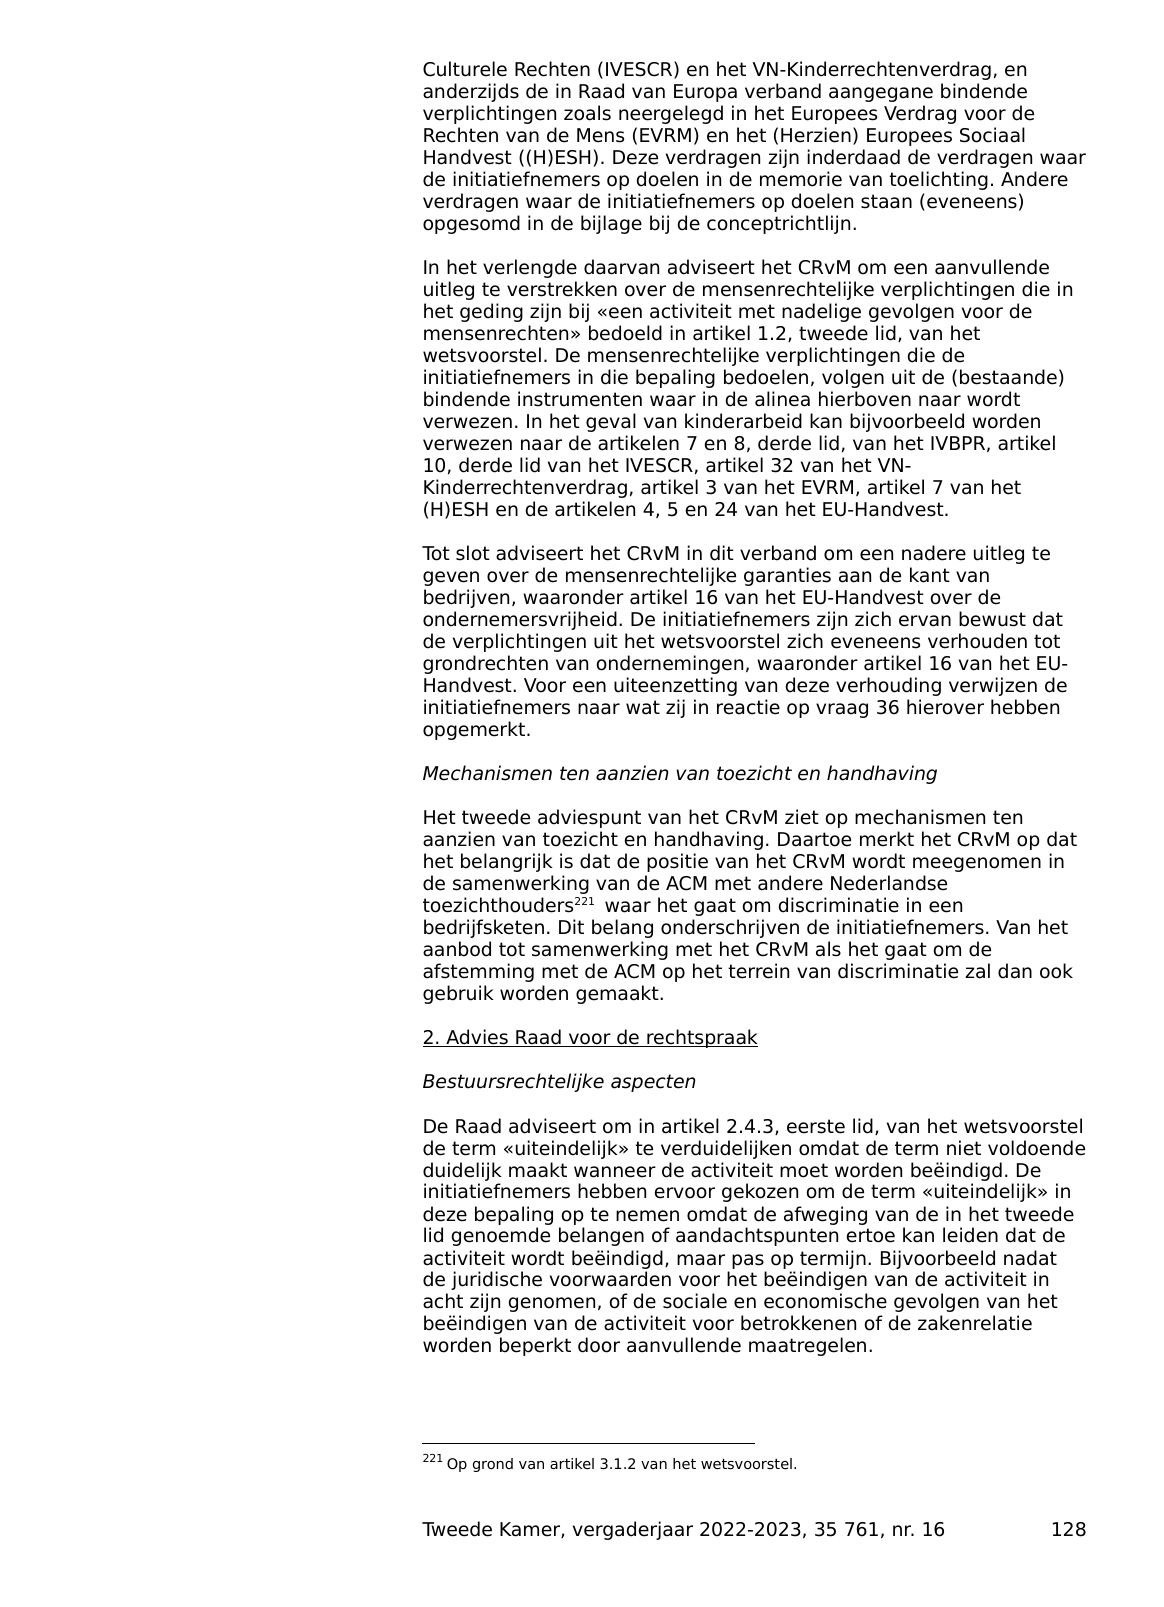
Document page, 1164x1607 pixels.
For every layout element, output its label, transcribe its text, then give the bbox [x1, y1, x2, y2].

subtitle 2. Advies Raad voor de rechtspraak [422, 1027, 1087, 1049]
subtitle Bestuursrechtelijke aspecten [422, 1071, 1087, 1093]
subtitle Mechanismen ten aanzien van toezicht en handhaving [422, 763, 1087, 785]
text Tot slot adviseert het CRvM in dit verband om een nadere uitleg te geven over de mensenrechtelijke garanties aan de kant van bedrijven, waaronder artikel 16 van het EU-Handvest over de ondernemersvrijheid. De initiatiefnemers zijn zich ervan bewust dat de verplichtingen uit het wetsvoorstel zich eveneens verhouden tot grondrechten van ondernemingen, waaronder artikel 16 van het EU-Handvest. Voor een uiteenzetting van deze verhouding verwijzen de initiatiefnemers naar wat zij in reactie op vraag 36 hierover hebben opgemerkt. [422, 543, 1087, 741]
text Op grond van artikel 3.1.2 van het wetsvoorstel. [422, 1452, 1087, 1474]
text Culturele Rechten (IVESCR) en het VN-Kinderrechtenverdrag, en anderzijds de in Raad van Europa verband aangegane bindende verplichtingen zoals neergelegd in het Europees Verdrag voor de Rechten van de Mens (EVRM) en het (Herzien) Europees Sociaal Handvest ((H)ESH). Deze verdragen zijn inderdaad de verdragen waar de initiatiefnemers op doelen in de memorie van toelichting. Andere verdragen waar de initiatiefnemers op doelen staan (eveneens) opgesomd in de bijlage bij de conceptrichtlijn. [422, 59, 1087, 235]
text In het verlengde daarvan adviseert het CRvM om een aanvullende uitleg te verstrekken over de mensenrechtelijke verplichtingen die in het geding zijn bij «een activiteit met nadelige gevolgen voor de mensenrechten» bedoeld in artikel 1.2, tweede lid, van het wetsvoorstel. De mensenrechtelijke verplichtingen die de initiatiefnemers in die bepaling bedoelen, volgen uit de (bestaande) bindende instrumenten waar in de alinea hierboven naar wordt verwezen. In het geval van kinderarbeid kan bijvoorbeeld worden verwezen naar de artikelen 7 en 8, derde lid, van het IVBPR, artikel 10, derde lid van het IVESCR, artikel 32 van het VN-Kinderrechtenverdrag, artikel 3 van het EVRM, artikel 7 van het (H)ESH en de artikelen 4, 5 en 24 van het EU-Handvest. [422, 257, 1087, 521]
text De Raad adviseert om in artikel 2.4.3, eerste lid, van het wetsvoorstel de term «uiteindelijk» te verduidelijken omdat de term niet voldoende duidelijk maakt wanneer de activiteit moet worden beëindigd. De initiatiefnemers hebben ervoor gekozen om de term «uiteindelijk» in deze bepaling op te nemen omdat de afweging van de in het tweede lid genoemde belangen of aandachtspunten ertoe kan leiden dat de activiteit wordt beëindigd, maar pas op termijn. Bijvoorbeeld nadat de juridische voorwaarden voor het beëindigen van de activiteit in acht zijn genomen, of de sociale en economische gevolgen van het beëindigen van de activiteit voor betrokkenen of de zakenrelatie worden beperkt door aanvullende maatregelen. [422, 1116, 1087, 1357]
text Het tweede adviespunt van het CRvM ziet op mechanismen ten aanzien van toezicht en handhaving. Daartoe merkt het CRvM op dat het belangrijk is dat de positie van het CRvM wordt meegenomen in de samenwerking van de ACM met andere Nederlandse toezichthouders waar het gaat om discriminatie in een bedrijfsketen. Dit belang onderschrijven de initiatiefnemers. Van het aanbod tot samenwerking met het CRvM als het gaat om de afstemming met de ACM op het terrein van discriminatie zal dan ook gebruik worden gemaakt. [422, 807, 1087, 1005]
